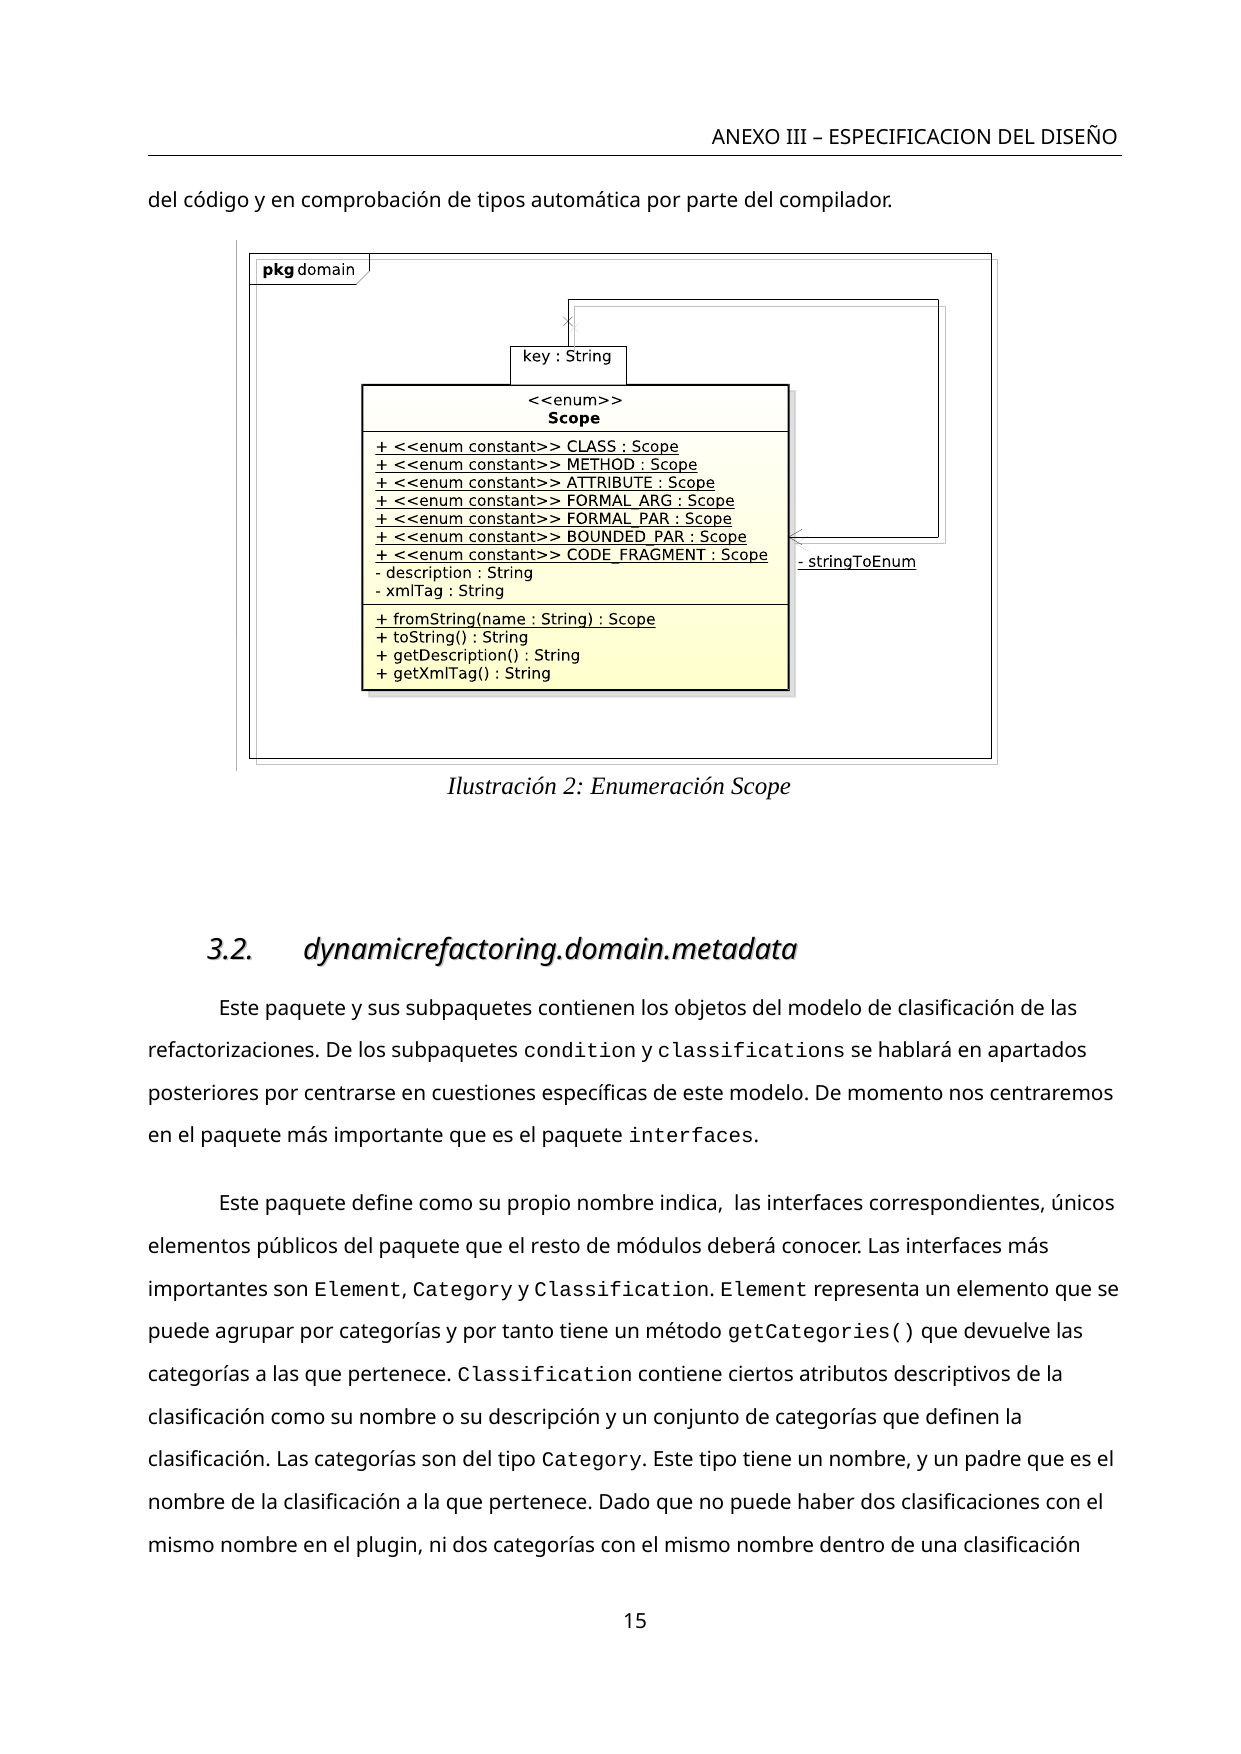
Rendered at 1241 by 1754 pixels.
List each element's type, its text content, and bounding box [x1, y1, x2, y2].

text Este paquete define como su propio nombre indica, las interfaces correspondientes, únicos elementos públicos del paquete que el resto de módulos deberá conocer. Las interfaces más importantes son Element, Category y Classification. Element representa un elemento que se puede agrupar por categorías y por tanto tiene un método getCategories() que devuelve las categorías a las que pertenece. Classification contiene ciertos atributos descriptivos de la clasificación como su nombre o su descripción y un conjunto de categorías que definen la clasificación. Las categorías son del tipo Category. Este tipo tiene un nombre, y un padre que es el nombre de la clasificación a la que pertenece. Dado que no puede haber dos clasificaciones con el mismo nombre en el plugin, ni dos categorías con el mismo nombre dentro de una clasificación [148, 1188, 1122, 1558]
text Este paquete y sus subpaquetes contienen los objetos del modelo de clasificación de las refactorizaciones. De los subpaquetes condition y classifications se hablará en apartados posteriores por centrarse en cuestiones específicas de este modelo. De momento nos centraremos en el paquete más importante que es el paquete interfaces. [148, 993, 1122, 1149]
text del código y en comprobación de tipos automática por parte del compilador. [148, 185, 1122, 213]
text Ilustración 2: Enumeración Scope [236, 771, 1004, 799]
subtitle dynamicrefactoring.domain.metadata [207, 928, 1122, 968]
